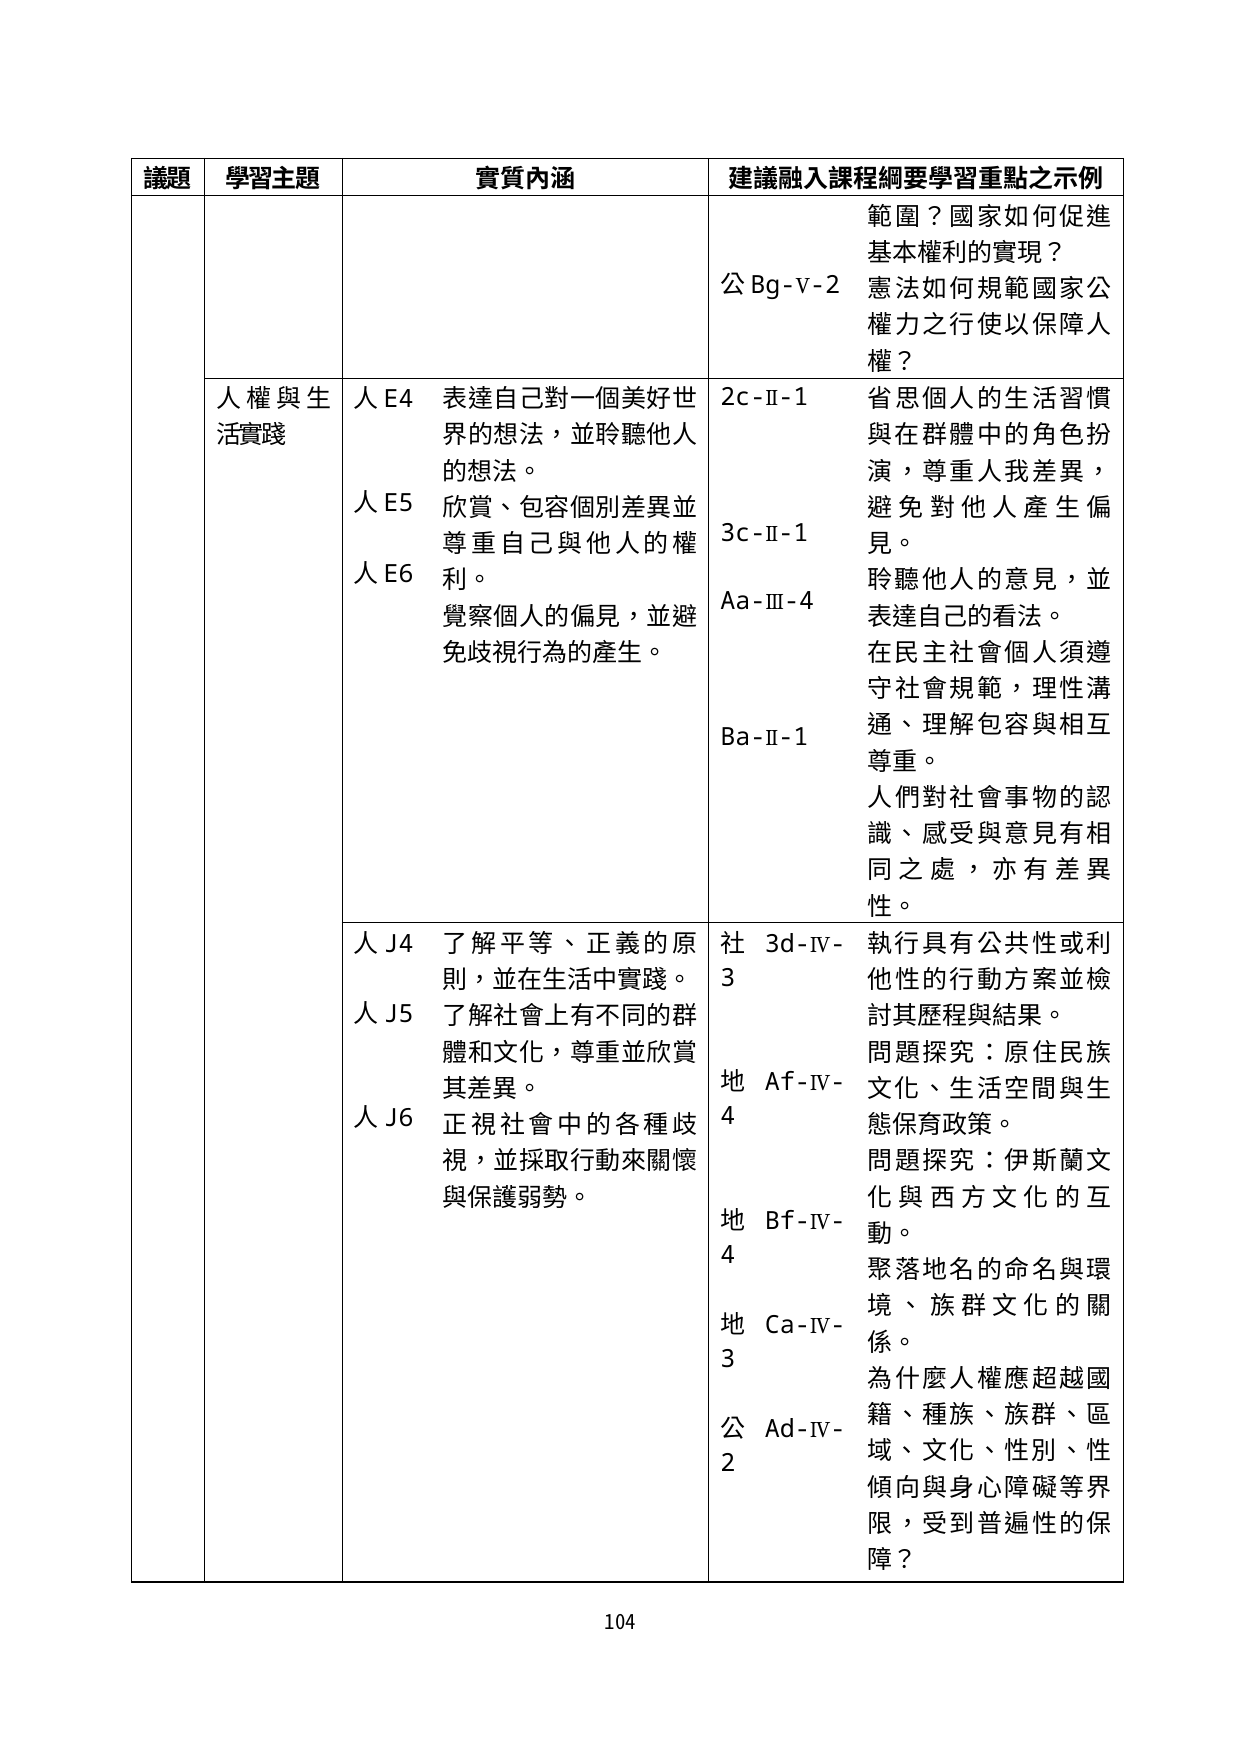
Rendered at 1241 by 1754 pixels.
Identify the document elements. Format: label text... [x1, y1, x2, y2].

table_cell 社3d-Ⅳ-3 地Af-Ⅳ-4 地Bf-Ⅳ-4 地Ca-Ⅳ-3 公Ad-Ⅳ-2 [709, 923, 856, 1581]
table_header 學習主題 [205, 159, 342, 195]
table_cell [132, 196, 204, 1581]
table_cell 執行具有公共性或利他性的行動方案並檢討其歷程與結果。 問題探究：原住民族文化、生活空間與生態保育政策。 問題探究：伊斯蘭文化與西方文化的互動。 聚落地名的命名與環境、族群文化的關係。 為什麼人權應超越國籍、種族、族群、區域、文化、性別、性傾向與身心障礙等界限，受到普遍性的保障？ [856, 923, 1123, 1581]
table_cell [205, 196, 342, 377]
table_header 實質內涵 [343, 159, 708, 195]
table_header 議題 [132, 159, 204, 195]
table_cell 人J4 人J5 人J6 [343, 923, 431, 1581]
table_cell 2c-Ⅱ-1 3c-Ⅱ-1 Aa-Ⅲ-4 Ba-Ⅱ-1 [709, 379, 856, 922]
table_cell 表達自己對一個美好世界的想法，並聆聽他人的想法。 欣賞、包容個別差異並尊重自己與他人的權利。 覺察個人的偏見，並避免歧視行為的產生。 [431, 379, 708, 922]
table_cell 人權與生活實踐 [205, 379, 342, 1581]
table_cell [431, 196, 708, 377]
table_cell 範圍？國家如何促進基本權利的實現？ 憲法如何規範國家公權力之行使以保障人權？ [856, 196, 1123, 377]
table_cell 人E4 人E5 人E6 [343, 379, 431, 922]
table_cell 公Bg-Ⅴ-2 [709, 196, 856, 377]
table_cell 了解平等、正義的原則，並在生活中實踐。 了解社會上有不同的群體和文化，尊重並欣賞其差異。 正視社會中的各種歧視，並採取行動來關懷與保護弱勢。 [431, 923, 708, 1581]
table_cell [343, 196, 431, 377]
table_header 建議融入課程綱要學習重點之示例 [709, 159, 1123, 195]
table_cell 省思個人的生活習慣與在群體中的角色扮演，尊重人我差異，避免對他人產生偏見。 聆聽他人的意見，並表達自己的看法。 在民主社會個人須遵守社會規範，理性溝通、理解包容與相互尊重。 人們對社會事物的認識、感受與意見有相同之處，亦有差異性。 [856, 379, 1123, 922]
